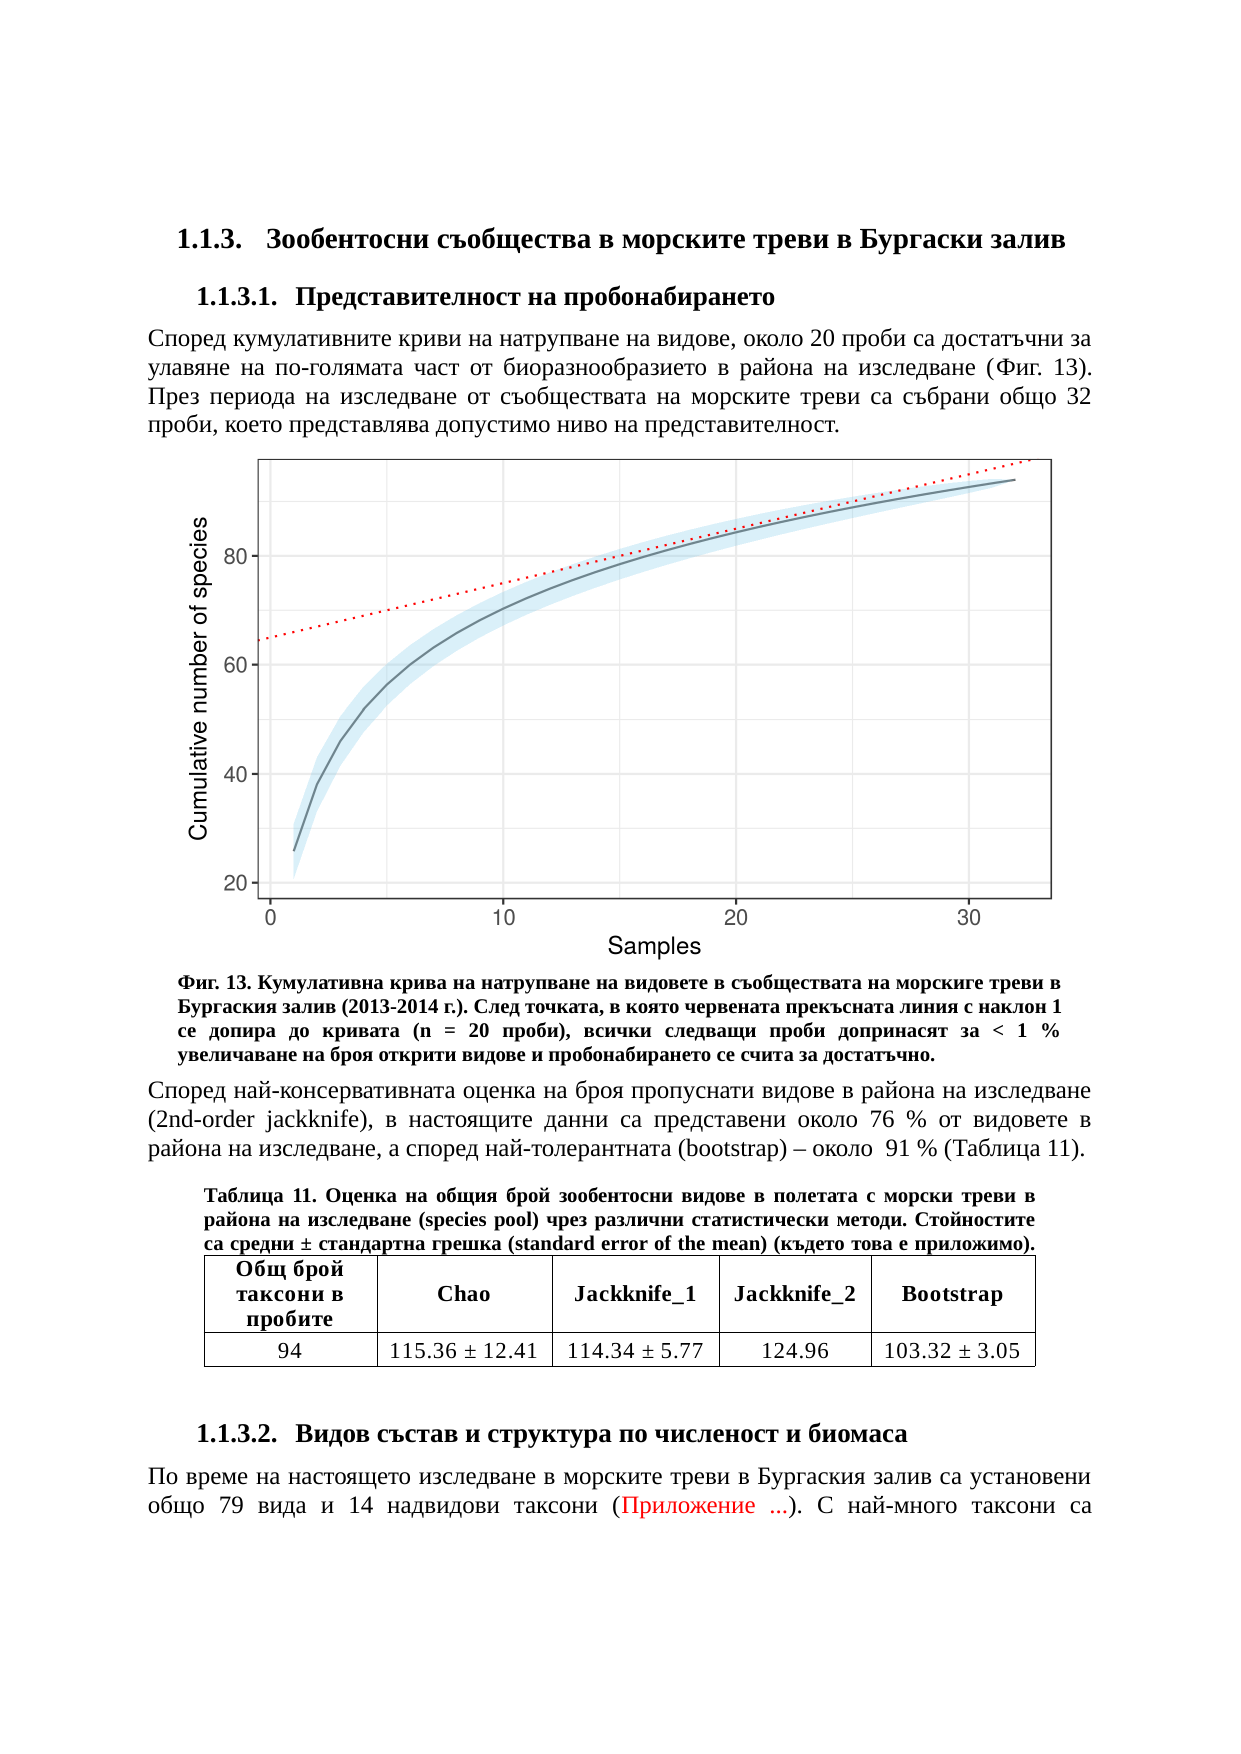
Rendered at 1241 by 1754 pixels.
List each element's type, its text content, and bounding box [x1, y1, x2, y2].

text По време на настоящето изследване в морските треви в Бургаския залив са установени общо 79 вида и 14 надвидови таксони (Приложение ...). С най-много таксони са [148, 1461, 1093, 1519]
text Според кумулативните криви на натрупване на видове, около 20 проби са достатъчни за улавяне на по-голямата част от биоразнообразието в района на изследване (Фиг. 13). През периода на изследване от съобществата на морските треви са събрани общо 32 проби, което представлява допустимо ниво на представителност. [148, 323, 1093, 438]
text Според най-консервативната оценка на броя пропуснати видове в района на изследване (2nd-order jackknife), в настоящите данни са представени около 76 % от видовете в района на изследване, а според най-толерантната (bootstrap) – около 91 % (Таблица 11). [148, 438, 1093, 1162]
picture [177, 447, 1063, 971]
subtitle Представителност на пробонабирането [266, 280, 1093, 311]
text Фиг. 13. Кумулативна крива на натрупване на видовете в съобществата на морскиге треви в Бургаския залив (2013-2014 г.). След точката, в която червената прекъсната линия с наклон 1 се допира до кривата (n = 20 проби), всички следващи проби допринасят за < 1 % увеличаване на броя открити видове и пробонабирането се счита за достатъчно. [177, 971, 1063, 1066]
subtitle Зообентосни съобщества в морските треви в Бургаски залив [242, 221, 1093, 255]
subtitle Видов състав и структура по численост и биомаса [266, 1417, 1093, 1449]
text Таблица 11. Оценка на общия брой зообентосни видове в полетата с морски треви в района на изследване (species pool) чрез различни статистически методи. Стойностите са средни ± стандартна грешка (standard error of the mean) (където това е приложимо). [204, 1183, 1037, 1367]
